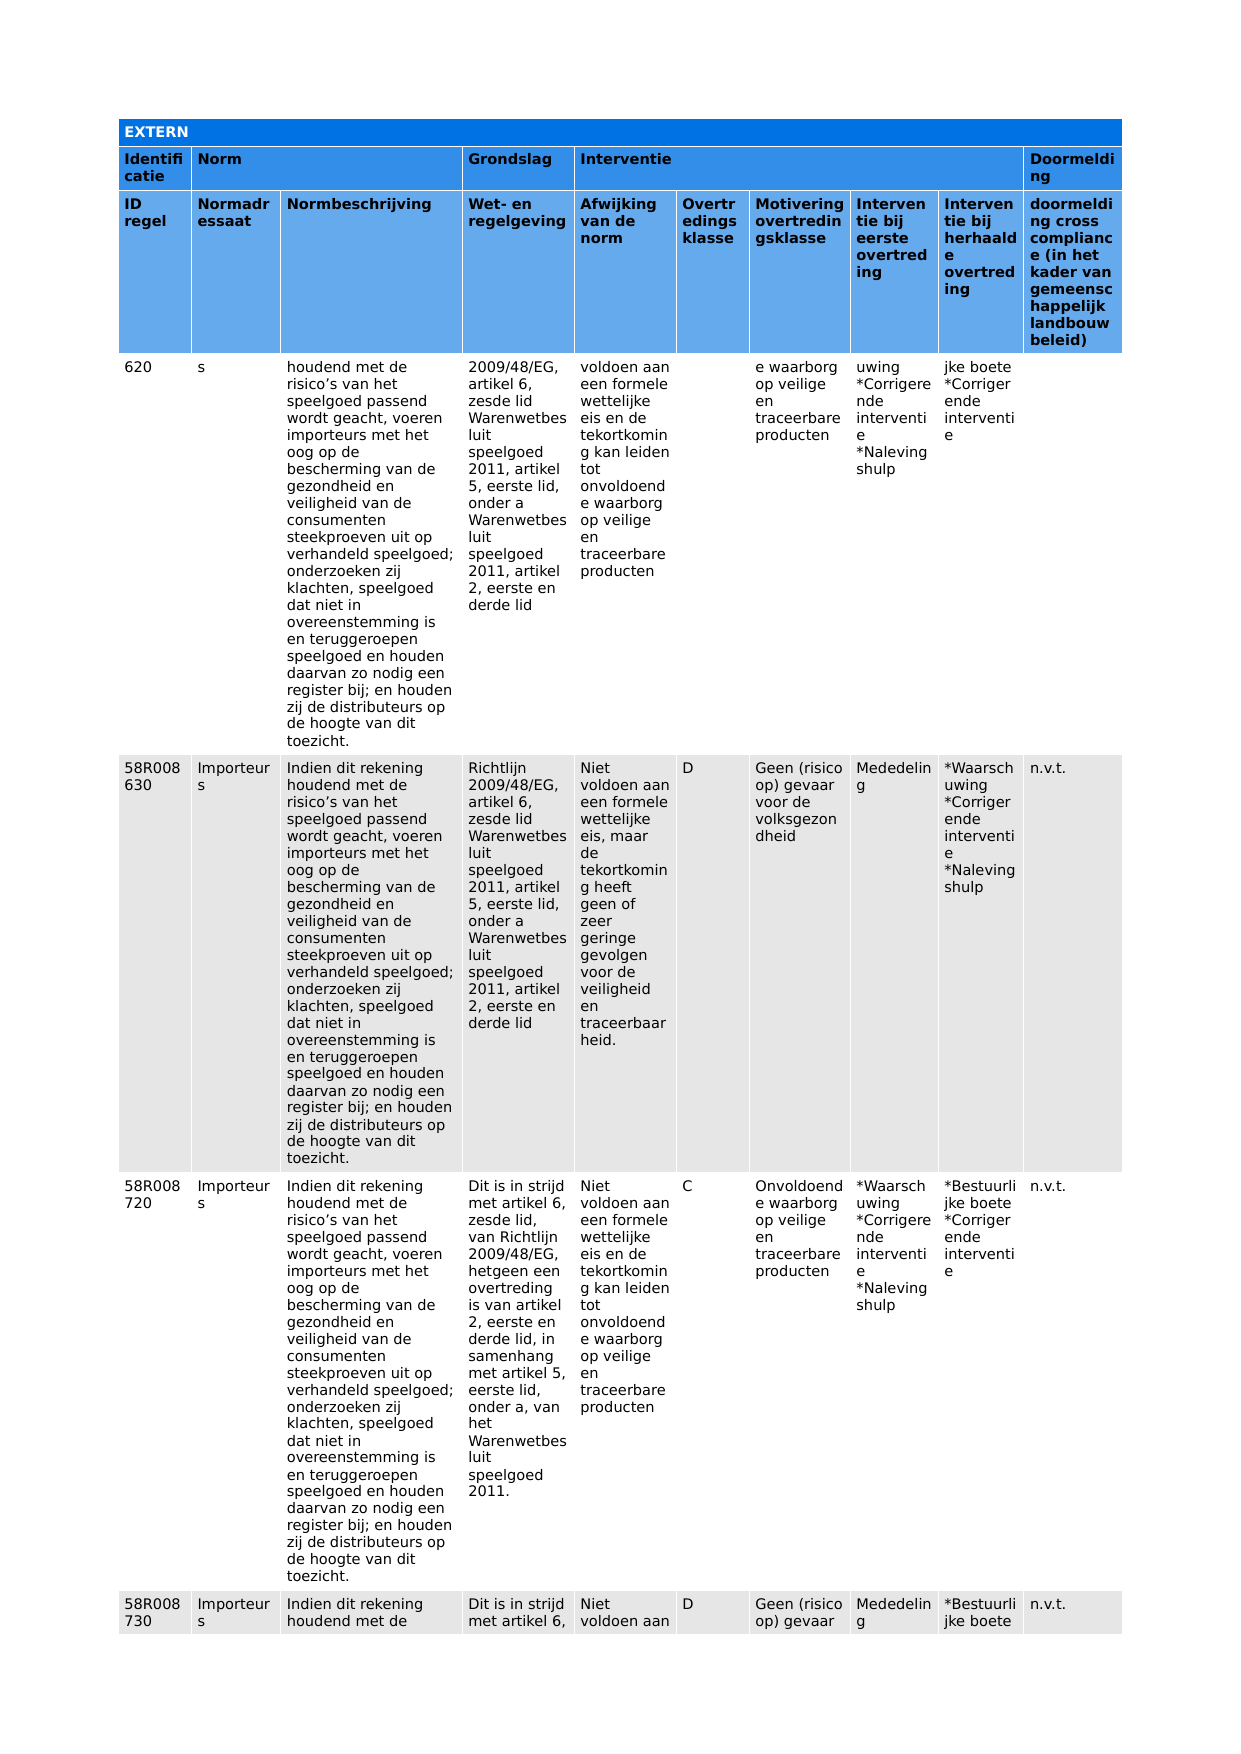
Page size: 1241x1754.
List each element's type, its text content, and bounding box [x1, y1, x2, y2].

table_cell jke boete *Corrigerende interventie [939, 354, 1023, 754]
table_cell Indien dit rekening houdend met de risico’s van het speelgoed passend wordt geacht, voeren importeurs met het oog op de bescherming van de gezondheid en veiligheid van de consumenten steekproeven uit op verhandeld speelgoed; onderzoeken zij klachten, speelgoed dat niet in overeenstemming is en teruggeroepen speelgoed en houden daarvan zo nodig een register bij; en houden zij de distributeurs op de hoogte van dit toezicht. [281, 1173, 462, 1590]
table_cell [1024, 354, 1122, 754]
table_cell *Bestuurlijke boete *Corrigerende interventie [939, 1173, 1023, 1590]
table_cell *Bestuurlijke boete [939, 1591, 1023, 1634]
table_cell Mededeling [851, 1591, 938, 1634]
table_cell D [677, 1591, 749, 1634]
table_cell Wet- en regelgeving [463, 191, 574, 353]
table_cell n.v.t. [1024, 1591, 1122, 1634]
table_cell Importeurs [192, 1591, 280, 1634]
table_cell n.v.t. [1024, 755, 1122, 1172]
table_cell doormelding cross compliance (in het kader van gemeenschappelijk landbouwbeleid) [1024, 191, 1122, 353]
table_cell Indien dit rekening houdend met de [281, 1591, 462, 1634]
table_cell Niet voldoen aan een formele wettelijke eis, maar de tekortkoming heeft geen of zeer geringe gevolgen voor de veiligheid en traceerbaarheid. [575, 755, 676, 1172]
table_cell Afwijking van de norm [575, 191, 676, 353]
table_cell 620 [119, 354, 191, 754]
table_cell e waarborg op veilige en traceerbare producten [750, 354, 850, 754]
table_cell Dit is in strijd met artikel 6, zesde lid, van Richtlijn 2009/48/EG, hetgeen een overtreding is van artikel 2, eerste en derde lid, in samenhang met artikel 5, eerste lid, onder a, van het Warenwetbesluit speelgoed 2011. [463, 1173, 574, 1590]
table_cell 2009/48/EG, artikel 6, zesde lid Warenwetbesluit speelgoed 2011, artikel 5, eerste lid, onder a Warenwetbesluit speelgoed 2011, artikel 2, eerste en derde lid [463, 354, 574, 754]
table_header EXTERN [119, 119, 1122, 146]
table_cell s [192, 354, 280, 754]
table_cell voldoen aan een formele wettelijke eis en de tekortkoming kan leiden tot onvoldoende waarborg op veilige en traceerbare producten [575, 354, 676, 754]
table_cell D [677, 755, 749, 1172]
table_cell Importeurs [192, 755, 280, 1172]
table_cell Grondslag [463, 147, 574, 190]
table_cell ID regel [119, 191, 191, 353]
table_cell Onvoldoende waarborg op veilige en traceerbare producten [750, 1173, 850, 1590]
table_cell n.v.t. [1024, 1173, 1122, 1590]
table_cell 58R008730 [119, 1591, 191, 1634]
table_cell Interventie bij herhaalde overtreding [939, 191, 1023, 353]
table_cell 58R008630 [119, 755, 191, 1172]
table_cell Identificatie [119, 147, 191, 190]
table_cell Indien dit rekening houdend met de risico’s van het speelgoed passend wordt geacht, voeren importeurs met het oog op de bescherming van de gezondheid en veiligheid van de consumenten steekproeven uit op verhandeld speelgoed; onderzoeken zij klachten, speelgoed dat niet in overeenstemming is en teruggeroepen speelgoed en houden daarvan zo nodig een register bij; en houden zij de distributeurs op de hoogte van dit toezicht. [281, 755, 462, 1172]
table_cell Geen (risico op) gevaar voor de volksgezondheid [750, 755, 850, 1172]
table_cell Normadressaat [192, 191, 280, 353]
table_cell Importeurs [192, 1173, 280, 1590]
table_cell Geen (risico op) gevaar [750, 1591, 850, 1634]
table_cell [677, 354, 749, 754]
table_cell Niet voldoen aan een formele wettelijke eis en de tekortkoming kan leiden tot onvoldoende waarborg op veilige en traceerbare producten [575, 1173, 676, 1590]
table_cell *Waarschuwing *Corrigerende interventie *Nalevingshulp [939, 755, 1023, 1172]
table_cell *Waarschuwing *Corrigerende interventie *Nalevingshulp [851, 1173, 938, 1590]
table_cell Overtredingsklasse [677, 191, 749, 353]
table_cell 58R008720 [119, 1173, 191, 1590]
table_cell C [677, 1173, 749, 1590]
table_cell Richtlijn 2009/48/EG, artikel 6, zesde lid Warenwetbesluit speelgoed 2011, artikel 5, eerste lid, onder a Warenwetbesluit speelgoed 2011, artikel 2, eerste en derde lid [463, 755, 574, 1172]
table_cell Niet voldoen aan [575, 1591, 676, 1634]
table_cell Interventie bij eerste overtreding [851, 191, 938, 353]
table_cell Doormelding [1024, 147, 1122, 190]
table_cell uwing *Corrigerende interventie *Nalevingshulp [851, 354, 938, 754]
table_cell Norm [192, 147, 462, 190]
table_cell Motivering overtredingsklasse [750, 191, 850, 353]
table_cell Dit is in strijd met artikel 6, [463, 1591, 574, 1634]
table_cell houdend met de risico’s van het speelgoed passend wordt geacht, voeren importeurs met het oog op de bescherming van de gezondheid en veiligheid van de consumenten steekproeven uit op verhandeld speelgoed; onderzoeken zij klachten, speelgoed dat niet in overeenstemming is en teruggeroepen speelgoed en houden daarvan zo nodig een register bij; en houden zij de distributeurs op de hoogte van dit toezicht. [281, 354, 462, 754]
table_cell Interventie [575, 147, 1023, 190]
table_cell Normbeschrijving [281, 191, 462, 353]
table_cell Mededeling [851, 755, 938, 1172]
